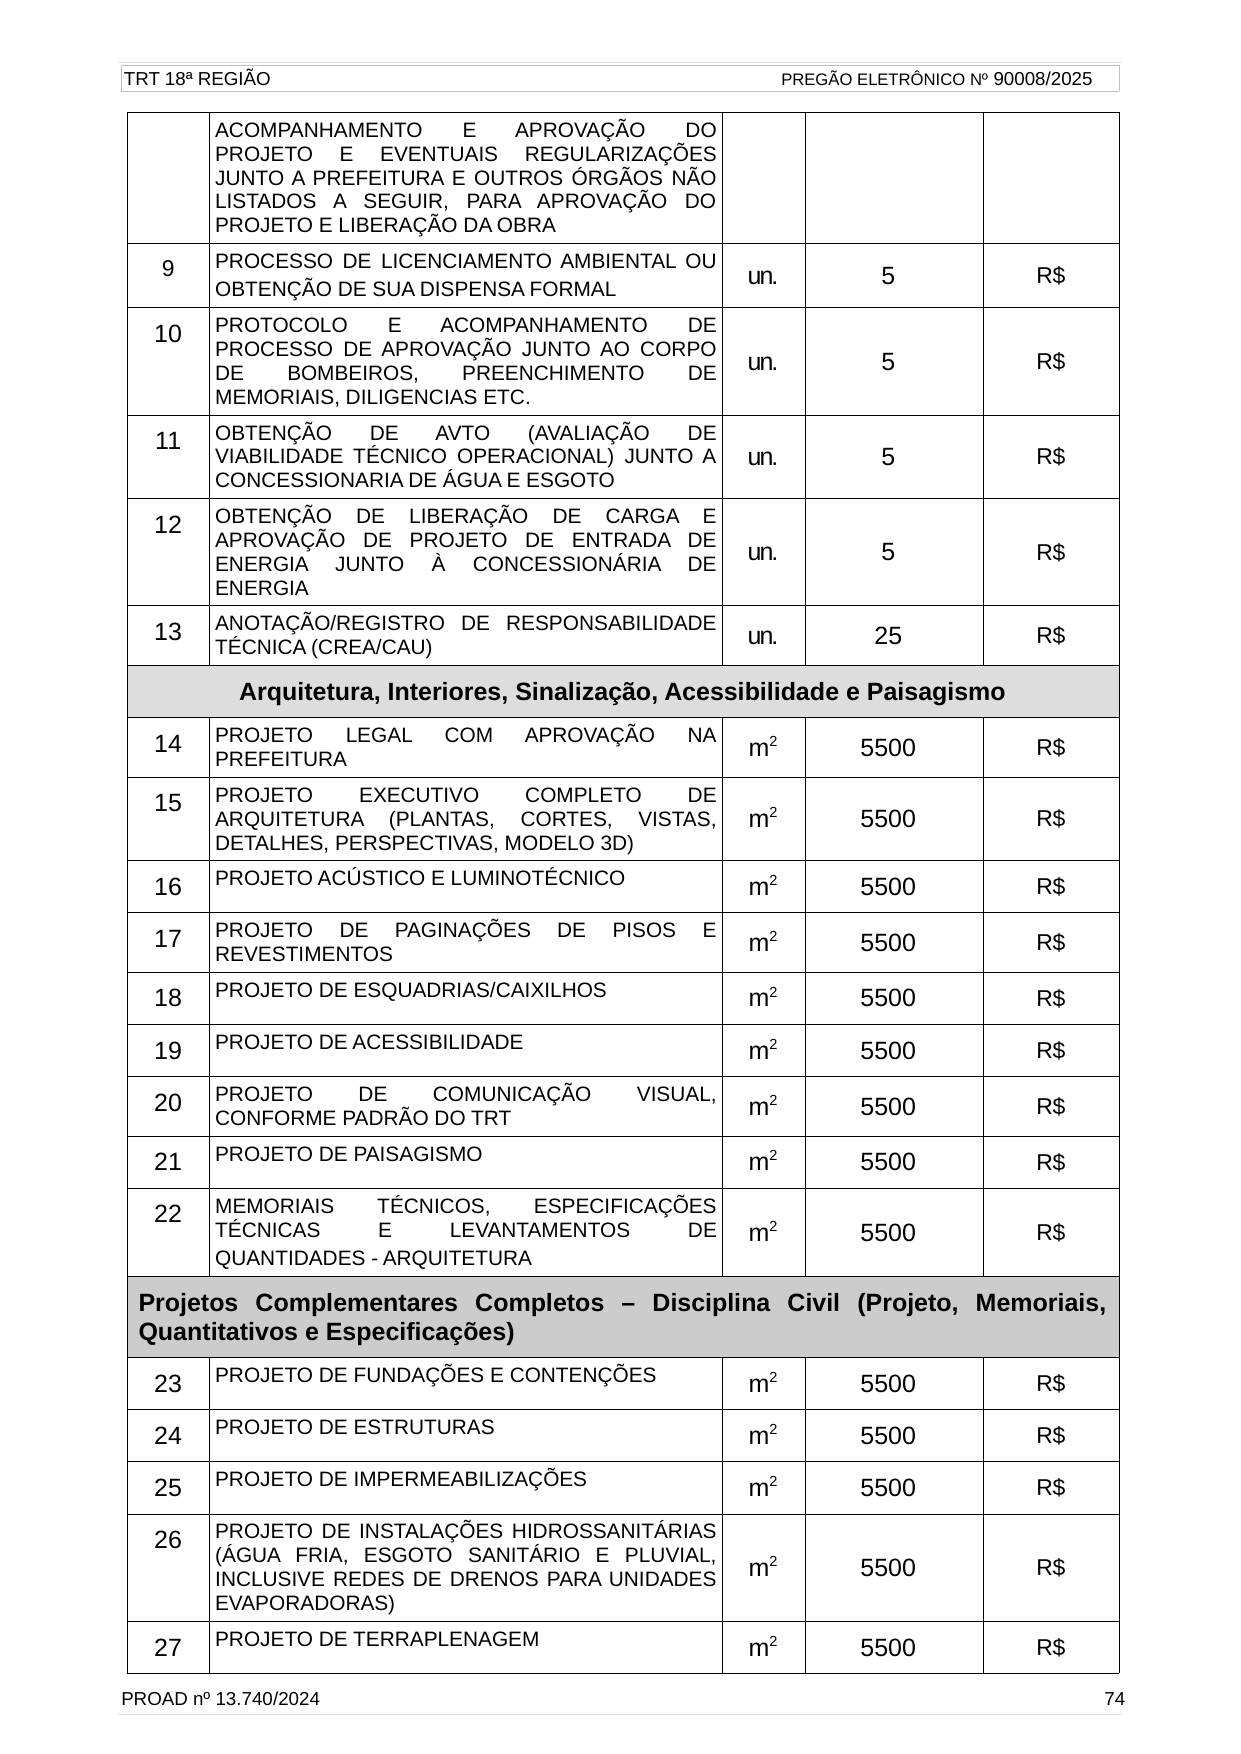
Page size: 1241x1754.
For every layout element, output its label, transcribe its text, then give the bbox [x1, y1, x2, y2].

table_cell R$ [984, 1462, 1119, 1513]
table_cell Projetos Complementares Completos – Disciplina Civil (Projeto, Memoriais, Quantitativos e Especificações) [128, 1277, 1119, 1357]
table_cell un. [723, 416, 805, 498]
table_cell 5500 [806, 718, 983, 777]
table_cell Arquitetura, Interiores, Sinalização, Acessibilidade e Paisagismo [128, 666, 1119, 717]
table_cell 23 [128, 1358, 209, 1409]
table_cell R$ [984, 718, 1119, 777]
table_cell 5500 [806, 1410, 983, 1461]
table_cell 20 [128, 1077, 209, 1136]
table_cell R$ [984, 308, 1119, 414]
table_cell OBTENÇÃO DE LIBERAÇÃO DE CARGA E APROVAÇÃO DE PROJETO DE ENTRADA DE ENERGIA JUNTO À CONCESSIONÁRIA DE ENERGIA [210, 499, 722, 605]
table_cell R$ [984, 1515, 1119, 1621]
table_cell 14 [128, 718, 209, 777]
table_cell m2 [723, 778, 805, 860]
table_cell 10 [128, 308, 209, 414]
table_cell PROJETO DE TERRAPLENAGEM [210, 1622, 722, 1673]
table_cell 5 [806, 308, 983, 414]
table_cell 5500 [806, 1025, 983, 1076]
table_cell m2 [723, 1189, 805, 1276]
table_cell 5500 [806, 1515, 983, 1621]
table_cell 26 [128, 1515, 209, 1621]
table_cell MEMORIAIS TÉCNICOS, ESPECIFICAÇÕES TÉCNICAS E LEVANTAMENTOS DE QUANTIDADES - ARQUITETURA [210, 1189, 722, 1276]
table_cell 5500 [806, 1358, 983, 1409]
table_cell m2 [723, 718, 805, 777]
table_cell R$ [984, 973, 1119, 1024]
table_cell 13 [128, 606, 209, 665]
table_cell 19 [128, 1025, 209, 1076]
table_cell m2 [723, 973, 805, 1024]
table_cell PROJETO DE ESTRUTURAS [210, 1410, 722, 1461]
table_cell R$ [984, 1410, 1119, 1461]
table_cell 15 [128, 778, 209, 860]
table_cell R$ [984, 244, 1119, 307]
table_cell ACOMPANHAMENTO E APROVAÇÃO DO PROJETO E EVENTUAIS REGULARIZAÇÕES JUNTO A PREFEITURA E OUTROS ÓRGÃOS NÃO LISTADOS A SEGUIR, PARA APROVAÇÃO DO PROJETO E LIBERAÇÃO DA OBRA [210, 113, 722, 243]
table_cell 17 [128, 913, 209, 972]
table_cell PROJETO DE PAISAGISMO [210, 1137, 722, 1188]
table_cell R$ [984, 1025, 1119, 1076]
table_cell PROJETO DE FUNDAÇÕES E CONTENÇÕES [210, 1358, 722, 1409]
table_cell ANOTAÇÃO/REGISTRO DE RESPONSABILIDADE TÉCNICA (CREA/CAU) [210, 606, 722, 665]
table_cell m2 [723, 1077, 805, 1136]
table_cell R$ [984, 1189, 1119, 1276]
table_cell 25 [128, 1462, 209, 1513]
table_cell R$ [984, 1137, 1119, 1188]
table_cell 5500 [806, 1137, 983, 1188]
table_cell 5500 [806, 1622, 983, 1673]
table_cell R$ [984, 499, 1119, 605]
table_cell 5500 [806, 778, 983, 860]
table_cell R$ [984, 416, 1119, 498]
table_cell 18 [128, 973, 209, 1024]
table_cell PROJETO DE COMUNICAÇÃO VISUAL, CONFORME PADRÃO DO TRT [210, 1077, 722, 1136]
table_cell 11 [128, 416, 209, 498]
table_cell un. [723, 244, 805, 307]
table_cell un. [723, 606, 805, 665]
table_cell R$ [984, 1358, 1119, 1409]
table_cell 5500 [806, 861, 983, 912]
table_cell m2 [723, 1622, 805, 1673]
table_cell OBTENÇÃO DE AVTO (AVALIAÇÃO DE VIABILIDADE TÉCNICO OPERACIONAL) JUNTO A CONCESSIONARIA DE ÁGUA E ESGOTO [210, 416, 722, 498]
table_cell [806, 113, 983, 243]
table_cell m2 [723, 1515, 805, 1621]
table_cell PROJETO DE IMPERMEABILIZAÇÕES [210, 1462, 722, 1513]
table_cell R$ [984, 861, 1119, 912]
table_cell un. [723, 308, 805, 414]
table_cell R$ [984, 1077, 1119, 1136]
table_cell 22 [128, 1189, 209, 1276]
table_cell R$ [984, 913, 1119, 972]
table_cell 5500 [806, 1462, 983, 1513]
table_cell PROJETO DE ACESSIBILIDADE [210, 1025, 722, 1076]
table_cell PROJETO ACÚSTICO E LUMINOTÉCNICO [210, 861, 722, 912]
table_cell 27 [128, 1622, 209, 1673]
table_cell 9 [128, 244, 209, 307]
table_cell m2 [723, 1462, 805, 1513]
table_cell R$ [984, 1622, 1119, 1673]
table_cell R$ [984, 606, 1119, 665]
table_cell PROJETO DE ESQUADRIAS/CAIXILHOS [210, 973, 722, 1024]
table_cell m2 [723, 1025, 805, 1076]
table_cell m2 [723, 1358, 805, 1409]
table_cell m2 [723, 1137, 805, 1188]
table_cell 5500 [806, 1189, 983, 1276]
table_cell PROJETO DE PAGINAÇÕES DE PISOS E REVESTIMENTOS [210, 913, 722, 972]
table_cell 5500 [806, 913, 983, 972]
table_cell 5 [806, 244, 983, 307]
table_cell m2 [723, 861, 805, 912]
table_cell [723, 113, 805, 243]
table_cell 16 [128, 861, 209, 912]
table_cell PROTOCOLO E ACOMPANHAMENTO DE PROCESSO DE APROVAÇÃO JUNTO AO CORPO DE BOMBEIROS, PREENCHIMENTO DE MEMORIAIS, DILIGENCIAS ETC. [210, 308, 722, 414]
table_cell PROJETO DE INSTALAÇÕES HIDROSSANITÁRIAS (ÁGUA FRIA, ESGOTO SANITÁRIO E PLUVIAL, INCLUSIVE REDES DE DRENOS PARA UNIDADES EVAPORADORAS) [210, 1515, 722, 1621]
table_cell 21 [128, 1137, 209, 1188]
table_cell 25 [806, 606, 983, 665]
table_cell PROCESSO DE LICENCIAMENTO AMBIENTAL OU OBTENÇÃO DE SUA DISPENSA FORMAL [210, 244, 722, 307]
table_cell 24 [128, 1410, 209, 1461]
table_cell 5500 [806, 973, 983, 1024]
table_cell PROJETO EXECUTIVO COMPLETO DE ARQUITETURA (PLANTAS, CORTES, VISTAS, DETALHES, PERSPECTIVAS, MODELO 3D) [210, 778, 722, 860]
table_cell un. [723, 499, 805, 605]
table_cell 12 [128, 499, 209, 605]
table_cell 5 [806, 416, 983, 498]
table_cell 5500 [806, 1077, 983, 1136]
table_cell R$ [984, 778, 1119, 860]
table_cell 5 [806, 499, 983, 605]
table_cell m2 [723, 1410, 805, 1461]
table_cell [984, 113, 1119, 243]
table_cell PROJETO LEGAL COM APROVAÇÃO NA PREFEITURA [210, 718, 722, 777]
table_cell [128, 113, 209, 243]
table_cell m2 [723, 913, 805, 972]
